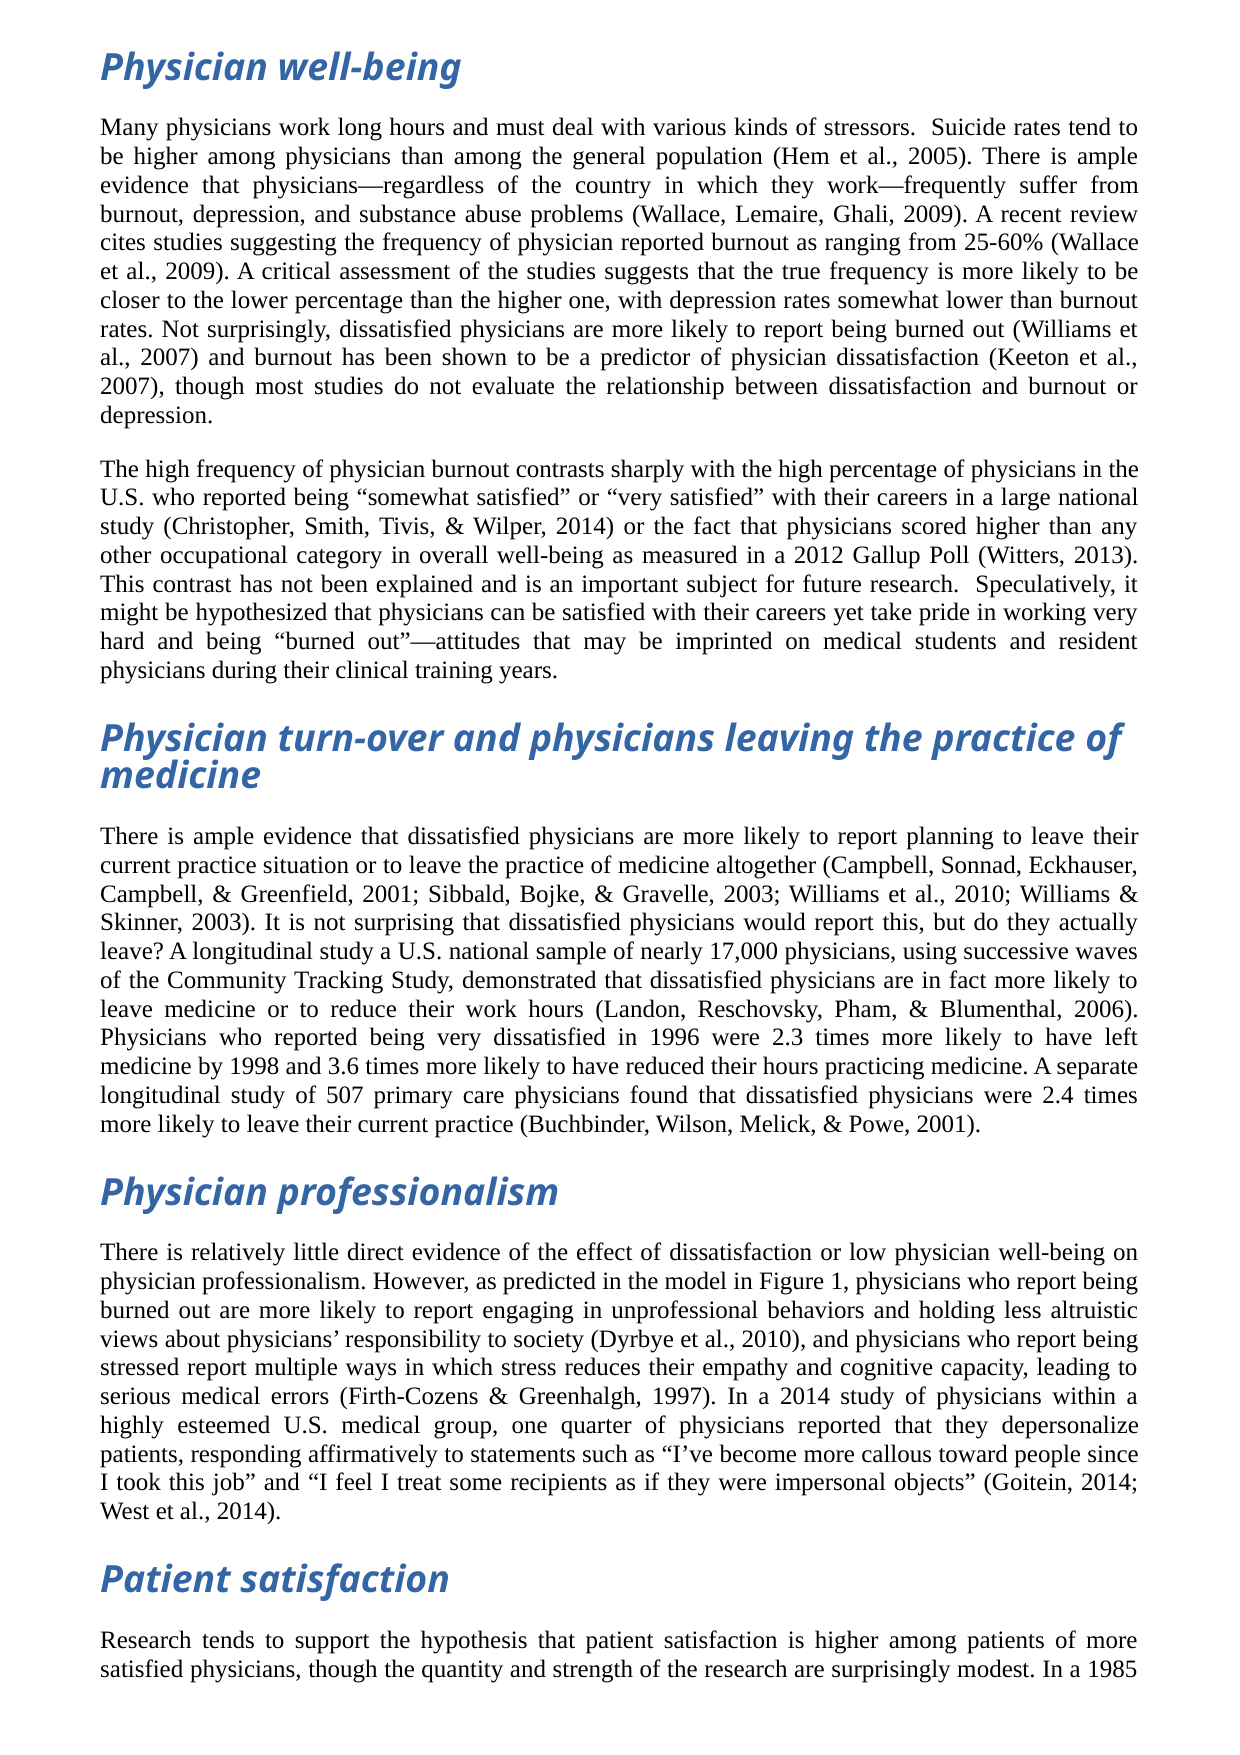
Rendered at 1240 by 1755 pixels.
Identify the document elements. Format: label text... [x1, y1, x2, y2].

text There is relatively little direct evidence of the effect of dissatisfaction or low physician well-being on physician professionalism. However, as predicted in the model in Figure 1, physicians who report being burned out are more likely to report engaging in unprofessional behaviors and holding less altruistic views about physicians’ responsibility to society (Dyrbye et al., 2010), and physicians who report being stressed report multiple ways in which stress reduces their empathy and cognitive capacity, leading to serious medical errors (Firth-Cozens & Greenhalgh, 1997). In a 2014 study of physicians within a highly esteemed U.S. medical group, one quarter of physicians reported that they depersonalize patients, responding affirmatively to statements such as “I’ve become more callous toward people since I took this job” and “I feel I treat some recipients as if they were impersonal objects” (Goitein, 2014; West et al., 2014). [100, 1237, 1139, 1525]
text Many physicians work long hours and must deal with various kinds of stressors. Suicide rates tend to be higher among physicians than among the general population (Hem et al., 2005). There is ample evidence that physicians—regardless of the country in which they work—frequently suffer from burnout, depression, and substance abuse problems (Wallace, Lemaire, Ghali, 2009). A recent review cites studies suggesting the frequency of physician reported burnout as ranging from 25-60% (Wallace et al., 2009). A critical assessment of the studies suggests that the true frequency is more likely to be closer to the lower percentage than the higher one, with depression rates somewhat lower than burnout rates. Not surprisingly, dissatisfied physicians are more likely to report being burned out (Williams et al., 2007) and burnout has been shown to be a predictor of physician dissatisfaction (Keeton et al., 2007), though most studies do not evaluate the relationship between dissatisfaction and burnout or depression. [100, 112, 1139, 429]
subtitle Physician turn-over and physicians leaving the practice of medicine [100, 721, 1139, 796]
text Research tends to support the hypothesis that patient satisfaction is higher among patients of more satisfied physicians, though the quantity and strength of the research are surprisingly modest. In a 1985 [100, 1625, 1139, 1682]
text The high frequency of physician burnout contrasts sharply with the high percentage of physicians in the U.S. who reported being “somewhat satisfied” or “very satisfied” with their careers in a large national study (Christopher, Smith, Tivis, & Wilper, 2014) or the fact that physicians scored higher than any other occupational category in overall well-being as measured in a 2012 Gallup Poll (Witters, 2013). This contrast has not been explained and is an important subject for future research. Speculatively, it might be hypothesized that physicians can be satisfied with their careers yet take pride in working very hard and being “burned out”—attitudes that may be imprinted on medical students and resident physicians during their clinical training years. [100, 454, 1139, 684]
subtitle Patient satisfaction [100, 1562, 1139, 1600]
subtitle Physician well-being [100, 50, 1139, 87]
text There is ample evidence that dissatisfied physicians are more likely to report planning to leave their current practice situation or to leave the practice of medicine altogether (Campbell, Sonnad, Eckhauser, Campbell, & Greenfield, 2001; Sibbald, Bojke, & Gravelle, 2003; Williams et al., 2010; Williams & Skinner, 2003). It is not surprising that dissatisfied physicians would report this, but do they actually leave? A longitudinal study a U.S. national sample of nearly 17,000 physicians, using successive waves of the Community Tracking Study, demonstrated that dissatisfied physicians are in fact more likely to leave medicine or to reduce their work hours (Landon, Reschovsky, Pham, & Blumenthal, 2006). Physicians who reported being very dissatisfied in 1996 were 2.3 times more likely to have left medicine by 1998 and 3.6 times more likely to have reduced their hours practicing medicine. A separate longitudinal study of 507 primary care physicians found that dissatisfied physicians were 2.4 times more likely to leave their current practice (Buchbinder, Wilson, Melick, & Powe, 2001). [100, 821, 1139, 1137]
subtitle Physician professionalism [100, 1175, 1139, 1212]
